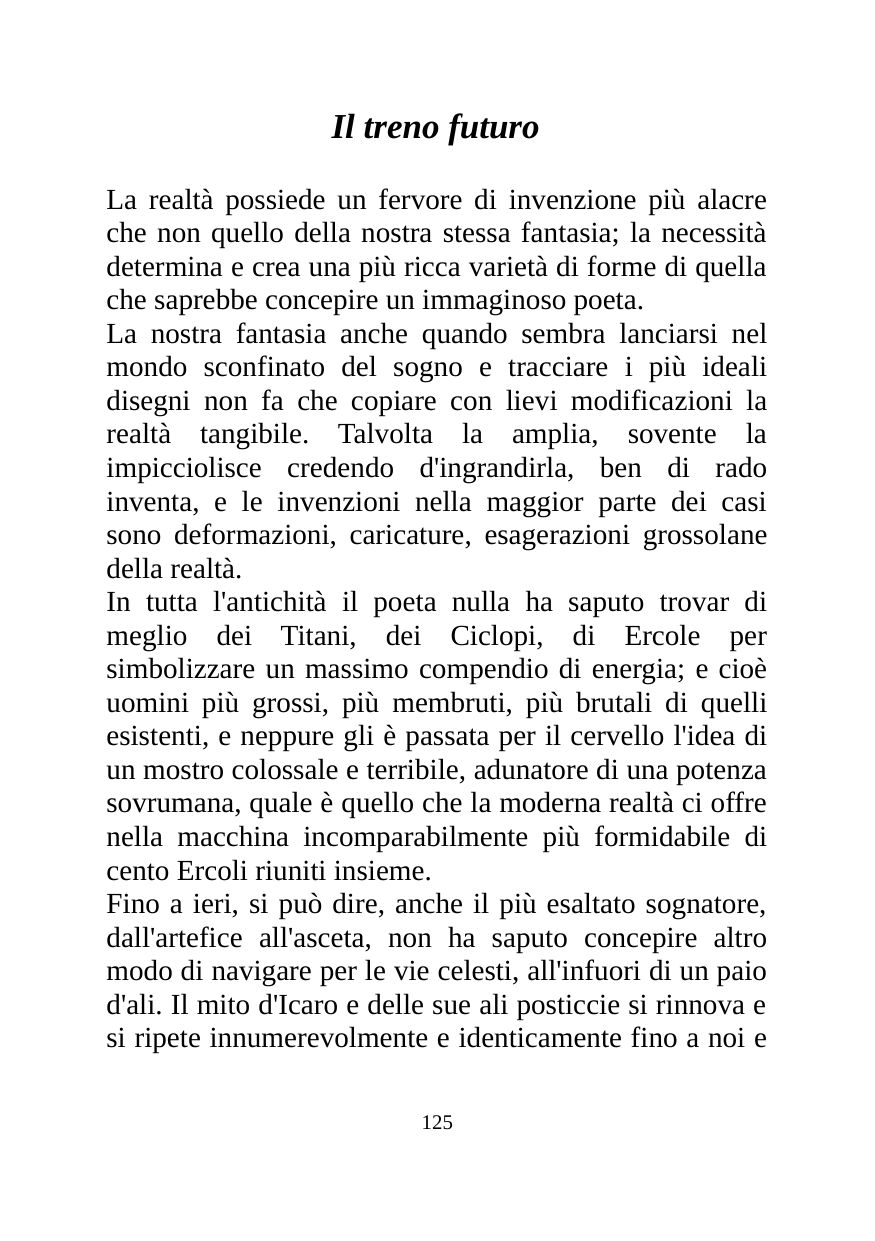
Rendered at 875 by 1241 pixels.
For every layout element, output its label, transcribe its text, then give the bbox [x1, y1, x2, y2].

subtitle Il treno futuro [106, 106, 768, 146]
text La realtà possiede un fervore di invenzione più alacre che non quello della nostra stessa fantasia; la necessità determina e crea una più ricca varietà di forme di quella che saprebbe concepire un immaginoso poeta. [106, 182, 768, 316]
text La nostra fantasia anche quando sembra lanciarsi nel mondo sconfinato del sogno e tracciare i più ideali disegni non fa che copiare con lievi modificazioni la realtà tangibile. Talvolta la amplia, sovente la impicciolisce credendo d'ingrandirla, ben di rado inventa, e le invenzioni nella maggior parte dei casi sono deformazioni, caricature, esagerazioni grossolane della realtà. [106, 316, 768, 584]
text Fino a ieri, si può dire, anche il più esaltato sognatore, dall'artefice all'asceta, non ha saputo concepire altro modo di navigare per le vie celesti, all'infuori di un paio d'ali. Il mito d'Icaro e delle sue ali posticcie si rinnova e si ripete innumerevolmente e identicamente fino a noi e [106, 886, 768, 1054]
text In tutta l'antichità il poeta nulla ha saputo trovar di meglio dei Titani, dei Ciclopi, di Ercole per simbolizzare un massimo compendio di energia; e cioè uomini più grossi, più membruti, più brutali di quelli esistenti, e neppure gli è passata per il cervello l'idea di un mostro colossale e terribile, adunatore di una potenza sovrumana, quale è quello che la moderna realtà ci offre nella macchina incomparabilmente più formidabile di cento Ercoli riuniti insieme. [106, 584, 768, 886]
